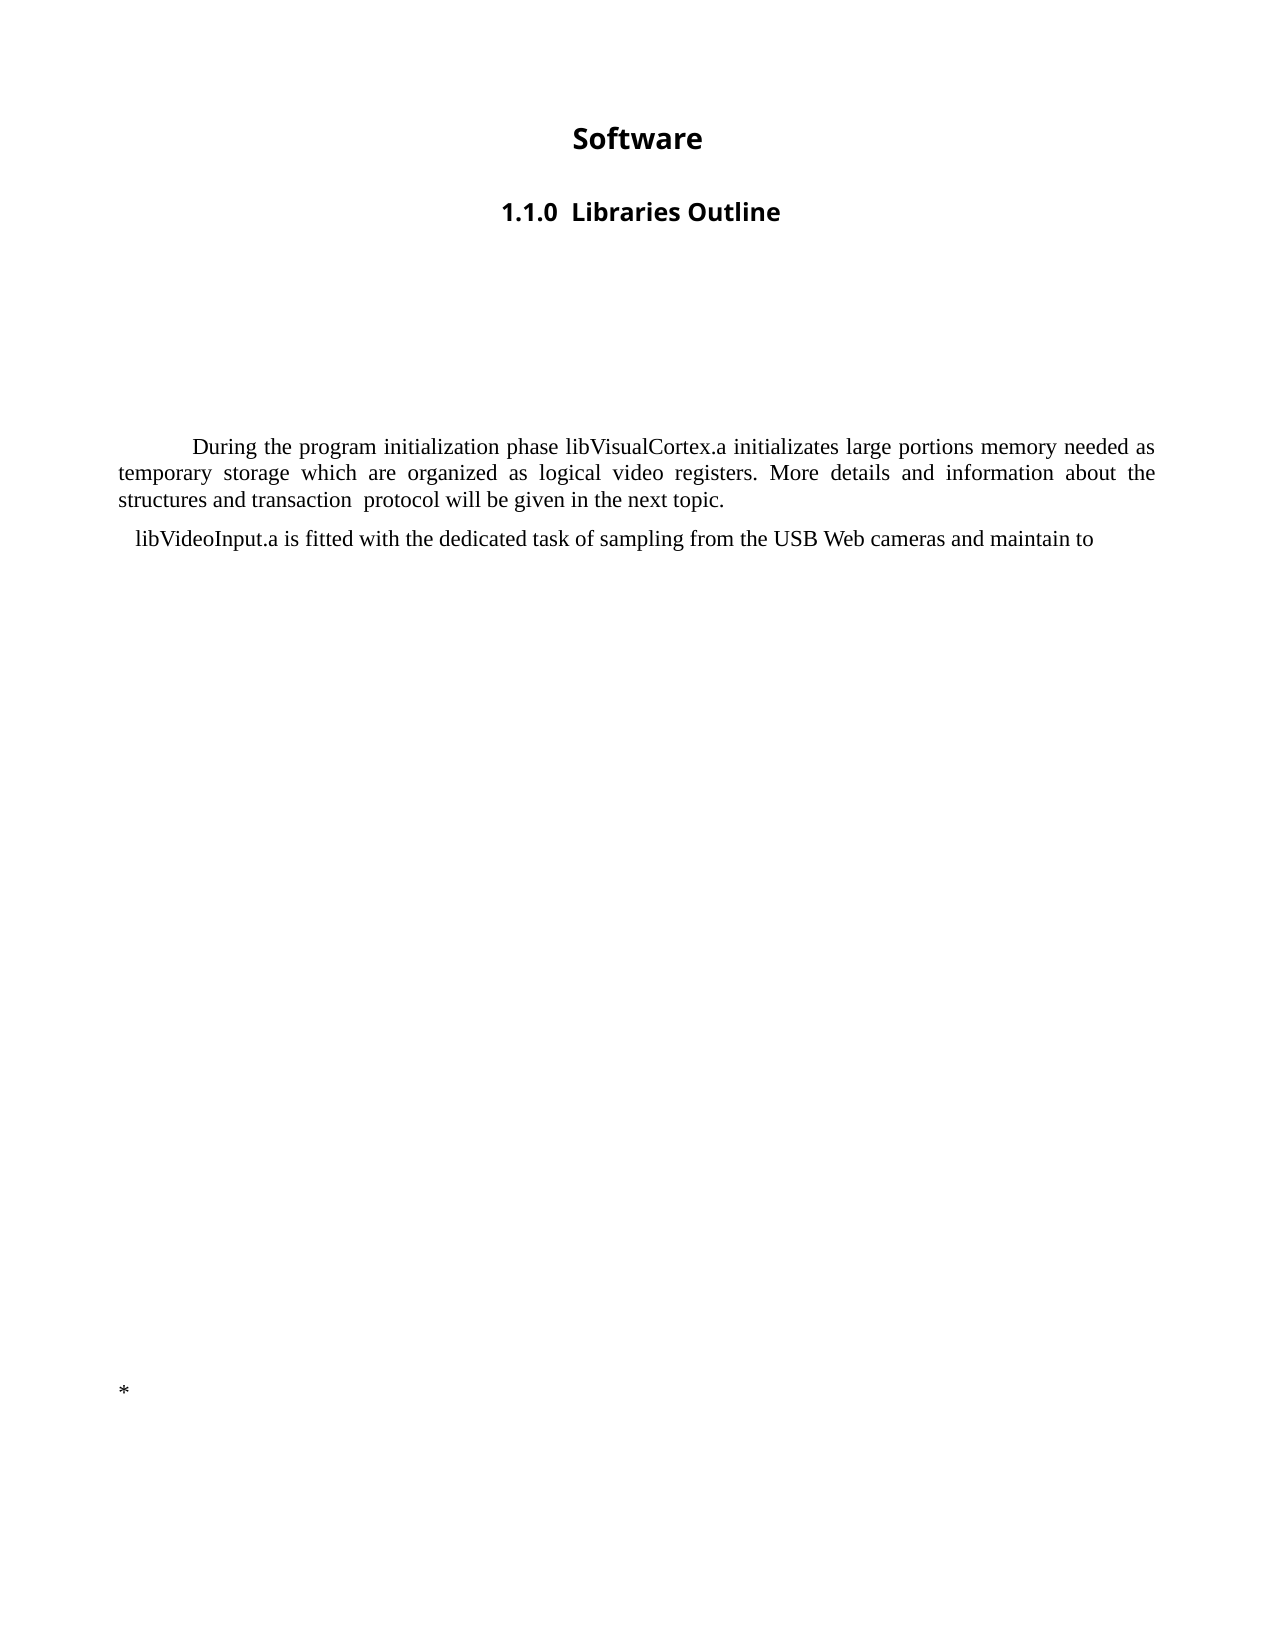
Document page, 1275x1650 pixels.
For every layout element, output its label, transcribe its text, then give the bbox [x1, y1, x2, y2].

text During the program initialization phase libVisualCortex.a initializates large portions memory needed as temporary storage which are organized as logical video registers. More details and information about the structures and transaction protocol will be given in the next topic. [118, 433, 1157, 512]
text Software [118, 118, 1157, 158]
text 1.1.0 Libraries Outline [118, 195, 1157, 229]
text * [118, 1379, 1157, 1406]
text libVideoInput.a is fitted with the dedicated task of sampling from the USB Web cameras and maintain to [118, 525, 1157, 551]
